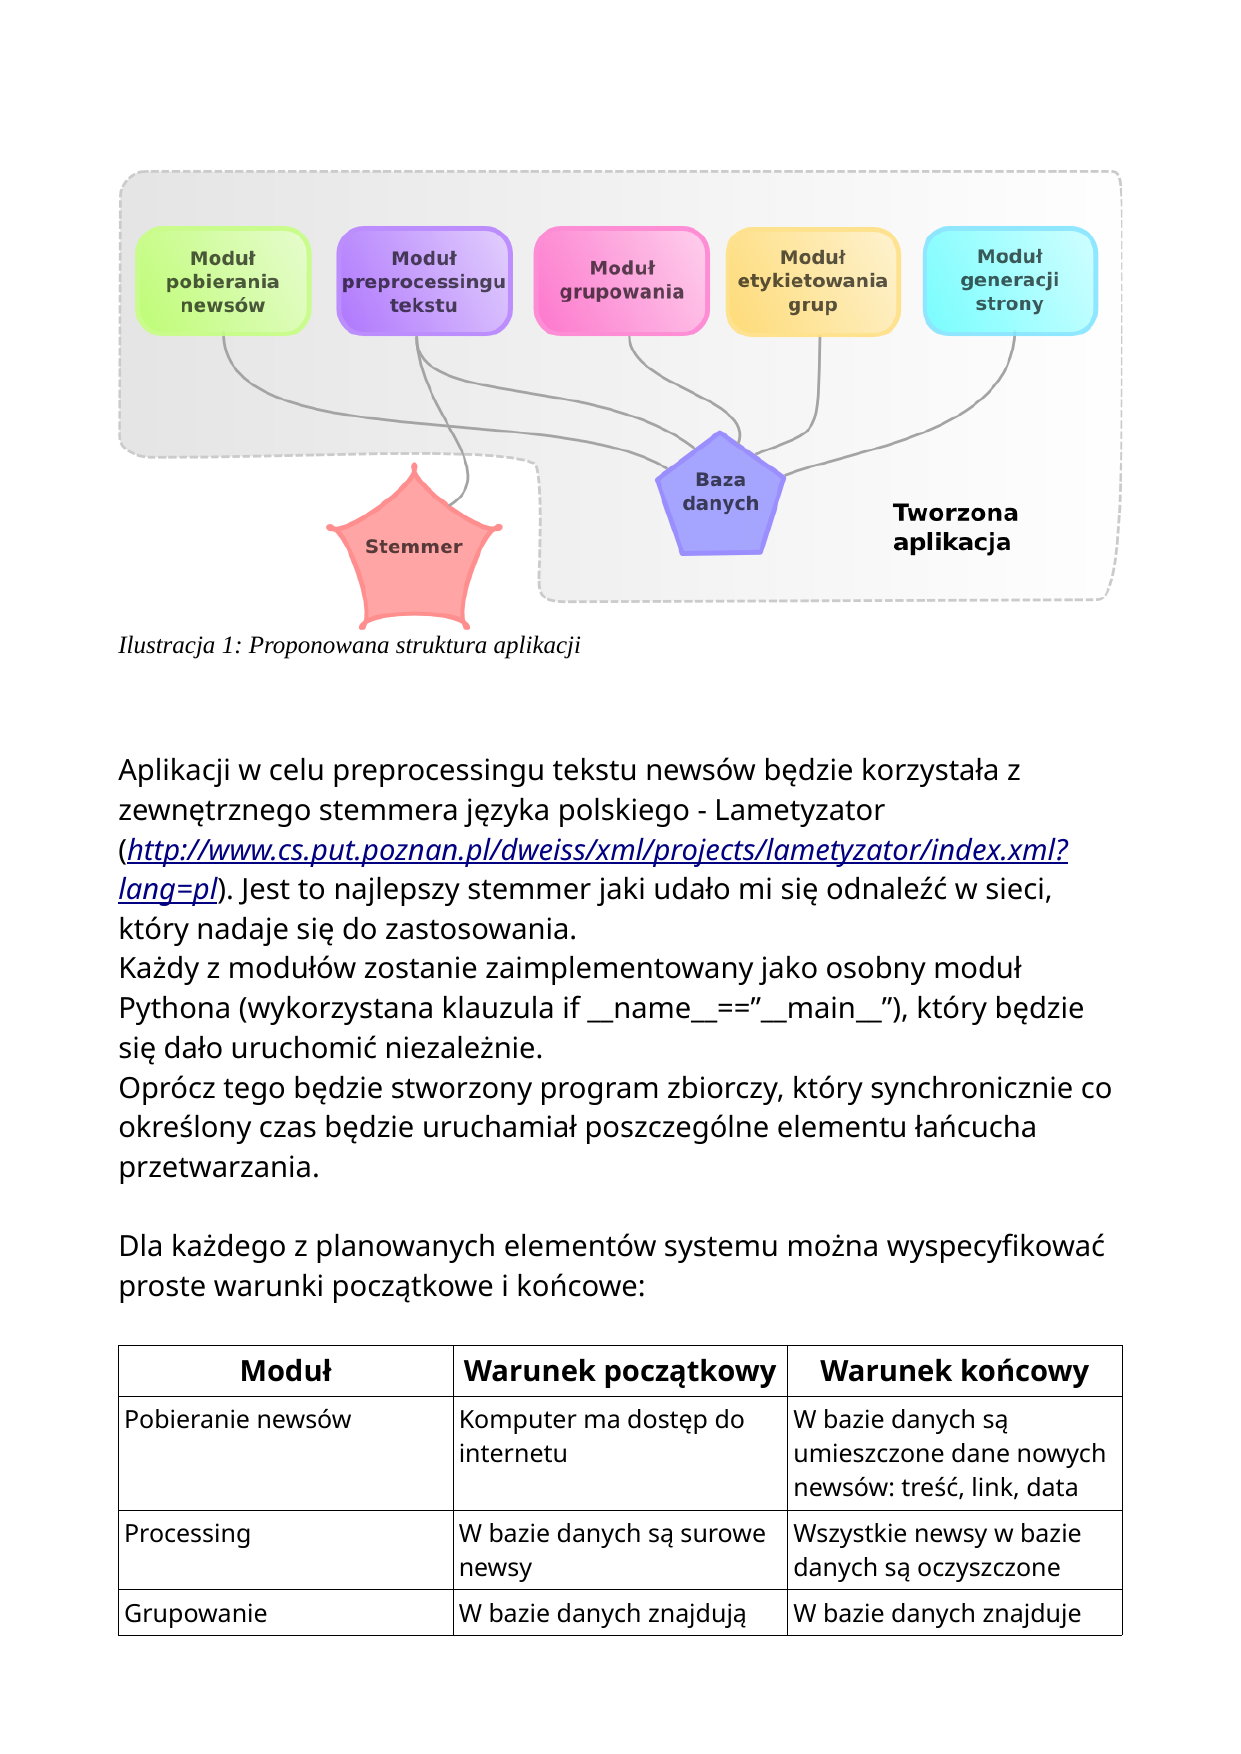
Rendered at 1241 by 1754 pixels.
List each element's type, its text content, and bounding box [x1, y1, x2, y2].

table_cell W bazie danych znajdują [454, 1590, 787, 1635]
text Oprócz tego będzie stworzony program zbiorczy, który synchronicznie co określony czas będzie uruchamiał poszczególne elementu łańcucha przetwarzania. [118, 1067, 1122, 1186]
text Każdy z modułów zostanie zaimplementowany jako osobny moduł Pythona (wykorzystana klauzula if __name__==”__main__”), który będzie się dało uruchomić niezależnie. [118, 948, 1122, 1067]
table_cell Wszystkie newsy w bazie danych są oczyszczone [788, 1511, 1122, 1589]
table_cell Grupowanie [119, 1590, 453, 1635]
picture [118, 170, 1123, 630]
table_cell W bazie danych są umieszczone dane nowych newsów: treść, link, data [788, 1397, 1122, 1510]
text Aplikacji w celu preprocessingu tekstu newsów będzie korzystała z zewnętrznego stemmera języka polskiego - Lametyzator (http://www.cs.put.poznan.pl/dweiss/xml/projects/lametyzator/index.xml?lang=pl). Jest to najlepszy stemmer jaki udało mi się odnaleźć w sieci, który nadaje się do zastosowania. [118, 749, 1122, 948]
table_cell Pobieranie newsów [119, 1397, 453, 1510]
table_header Warunek końcowy [788, 1346, 1122, 1396]
table_cell Komputer ma dostęp do internetu [454, 1397, 787, 1510]
text Ilustracja 1: Proponowana struktura aplikacji [118, 630, 1122, 659]
table_cell W bazie danych znajduje [788, 1590, 1122, 1635]
text Dla każdego z planowanych elementów systemu można wyspecyfikować proste warunki początkowe i końcowe: [118, 1226, 1122, 1305]
table_header Moduł [119, 1346, 453, 1396]
table_cell Processing [119, 1511, 453, 1589]
table_header Warunek początkowy [454, 1346, 787, 1396]
table_cell W bazie danych są surowe newsy [454, 1511, 787, 1589]
